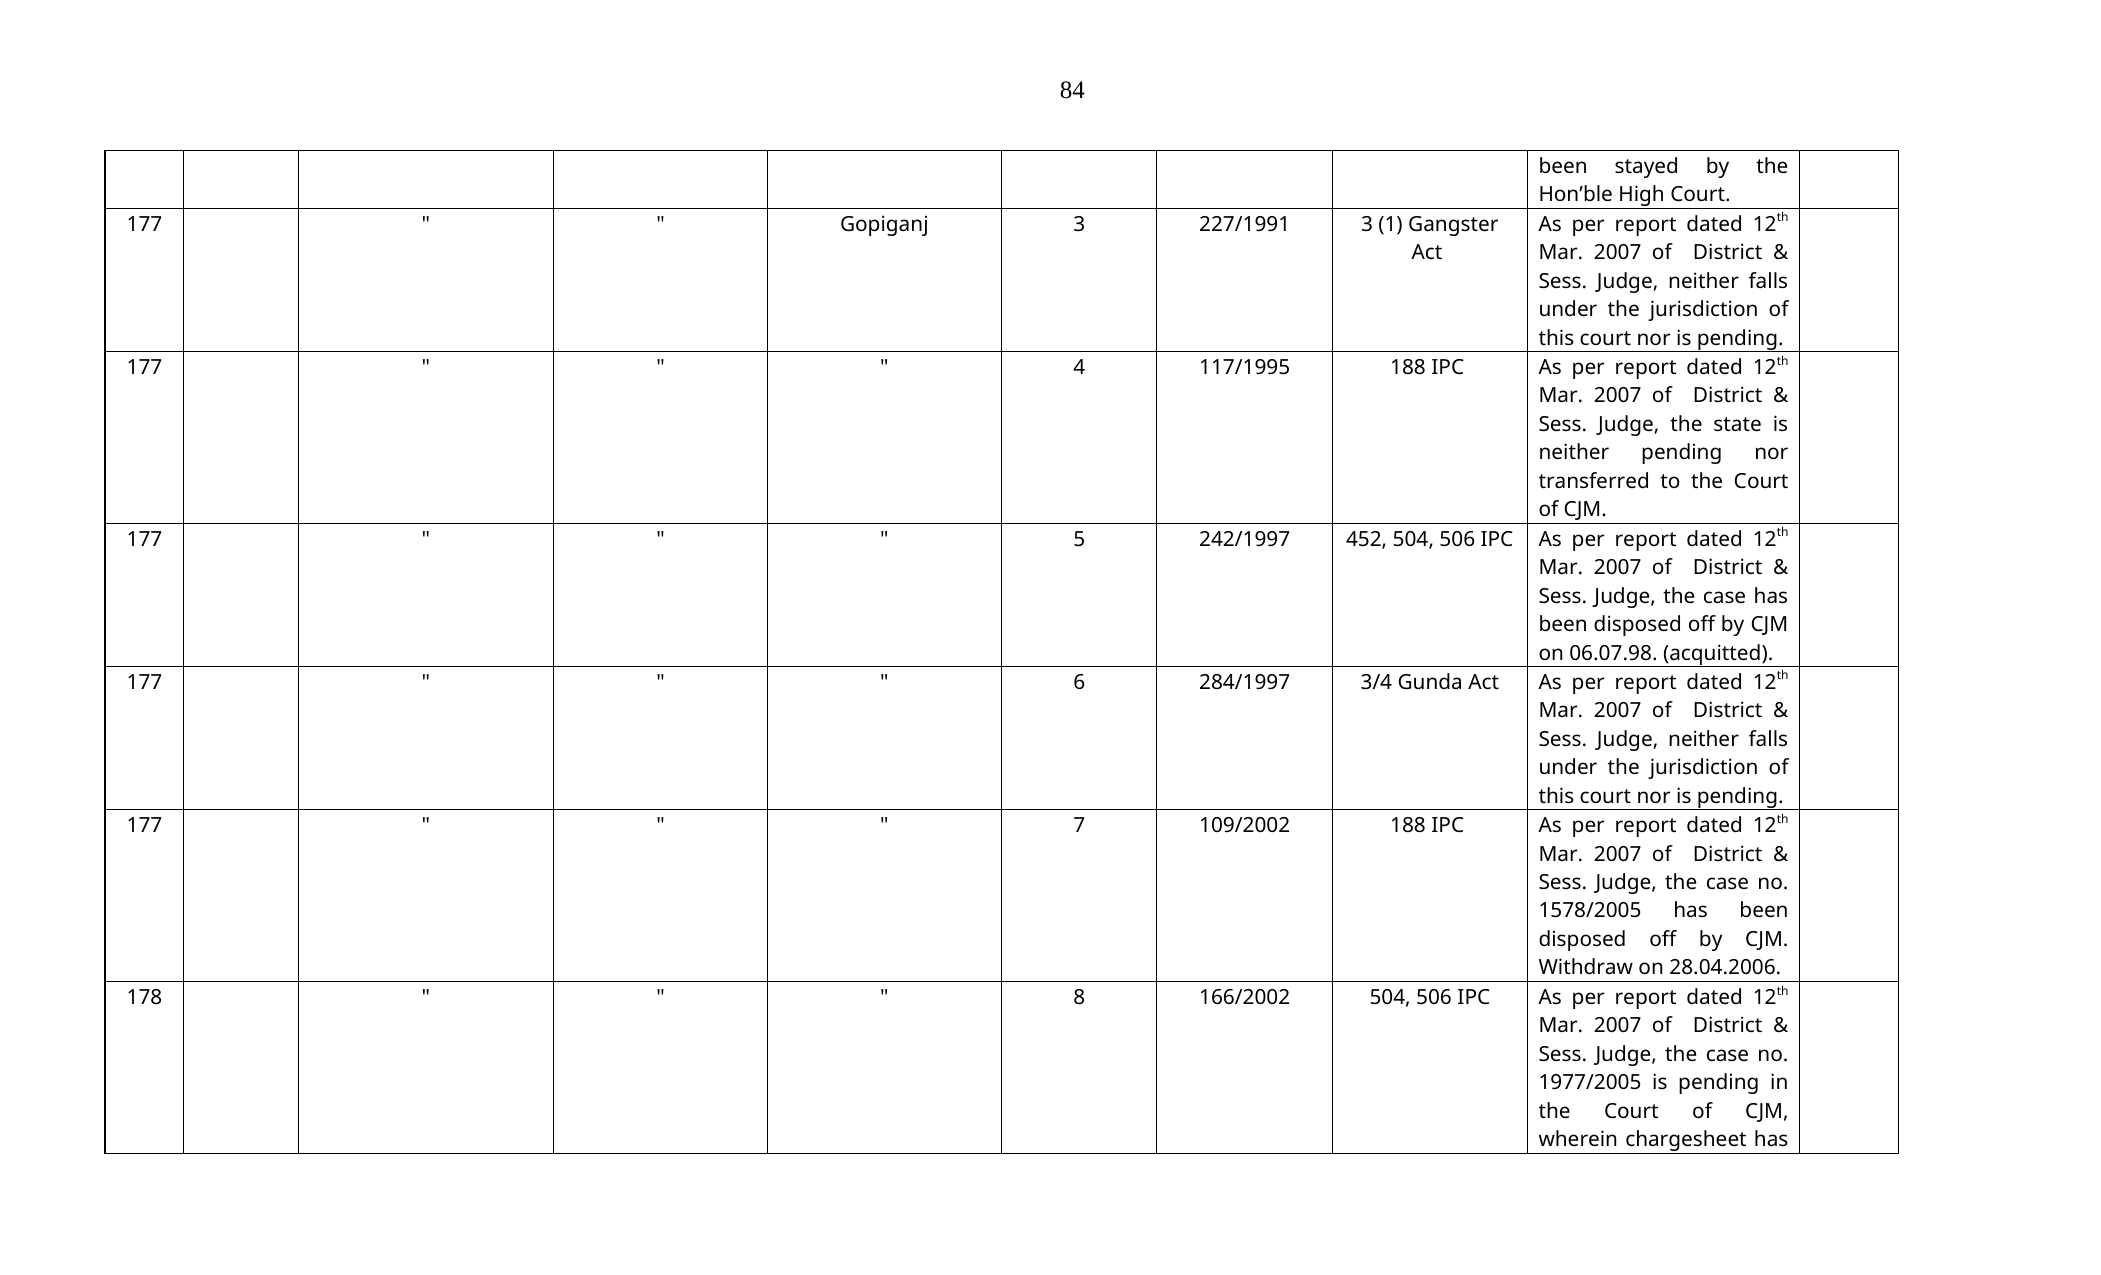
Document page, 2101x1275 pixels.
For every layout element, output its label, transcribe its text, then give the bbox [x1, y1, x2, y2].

table_cell " [299, 810, 553, 981]
table_cell [1800, 209, 1898, 351]
table_cell [554, 151, 767, 208]
table_cell [184, 667, 298, 809]
table_cell " [299, 209, 553, 351]
table_cell 227/1991 [1157, 209, 1332, 351]
table_cell [1002, 151, 1156, 208]
table_cell 3/4 Gunda Act [1333, 667, 1527, 809]
table_cell 284/1997 [1157, 667, 1332, 809]
table_cell " [768, 667, 1001, 809]
table_cell [184, 524, 298, 666]
table_cell 188 IPC [1333, 810, 1527, 981]
table_cell " [768, 982, 1001, 1153]
table_cell 117/1995 [1157, 352, 1332, 523]
table_cell 5 [1002, 524, 1156, 666]
table_cell [106, 151, 183, 208]
table_cell 188 IPC [1333, 352, 1527, 523]
table_cell 109/2002 [1157, 810, 1332, 981]
table_cell [768, 151, 1001, 208]
table_cell " [768, 810, 1001, 981]
table_cell 7 [1002, 810, 1156, 981]
table_cell 6 [1002, 667, 1156, 809]
table_cell 177 [106, 209, 183, 351]
table_cell [1800, 524, 1898, 666]
table_cell [299, 151, 553, 208]
table_cell As per report dated 12th Mar. 2007 of District & Sess. Judge, neither falls under the jurisdiction of this court nor is pending. [1528, 209, 1799, 351]
table_cell [1800, 982, 1898, 1153]
table_cell [184, 151, 298, 208]
table_cell [1800, 810, 1898, 981]
table_cell 177 [106, 810, 183, 981]
table_cell " [554, 209, 767, 351]
table_cell [184, 352, 298, 523]
table_cell " [554, 524, 767, 666]
table_cell 8 [1002, 982, 1156, 1153]
table_cell " [768, 352, 1001, 523]
table_cell 177 [106, 667, 183, 809]
table_cell As per report dated 12th Mar. 2007 of District & Sess. Judge, neither falls under the jurisdiction of this court nor is pending. [1528, 667, 1799, 809]
table_cell 3 (1) Gangster Act [1333, 209, 1527, 351]
table_cell " [299, 352, 553, 523]
table_cell [1800, 151, 1898, 208]
table_cell As per report dated 12th Mar. 2007 of District & Sess. Judge, the case has been disposed off by CJM on 06.07.98. (acquitted). [1528, 524, 1799, 666]
table_cell As per report dated 12th Mar. 2007 of District & Sess. Judge, the state is neither pending nor transferred to the Court of CJM. [1528, 352, 1799, 523]
table_cell [1800, 352, 1898, 523]
table_cell " [299, 667, 553, 809]
table_cell 177 [106, 524, 183, 666]
table_cell " [554, 810, 767, 981]
table_cell 177 [106, 352, 183, 523]
table_cell 4 [1002, 352, 1156, 523]
table_cell " [299, 524, 553, 666]
table_cell 504, 506 IPC [1333, 982, 1527, 1153]
table_cell " [554, 667, 767, 809]
table_cell [184, 982, 298, 1153]
table_cell Gopiganj [768, 209, 1001, 351]
table_cell [1800, 667, 1898, 809]
table_cell " [554, 352, 767, 523]
table_cell 166/2002 [1157, 982, 1332, 1153]
table_cell " [299, 982, 553, 1153]
table_cell 178 [106, 982, 183, 1153]
table_cell 242/1997 [1157, 524, 1332, 666]
table_cell [184, 209, 298, 351]
table_cell [1333, 151, 1527, 208]
table_cell " [554, 982, 767, 1153]
table_cell 3 [1002, 209, 1156, 351]
table_cell [184, 810, 298, 981]
table_cell As per report dated 12th Mar. 2007 of District & Sess. Judge, the case no. 1578/2005 has been disposed off by CJM. Withdraw on 28.04.2006. [1528, 810, 1799, 981]
table_cell As per report dated 12th Mar. 2007 of District & Sess. Judge, the case no. 1977/2005 is pending in the Court of CJM, wherein chargesheet has [1528, 982, 1799, 1153]
table_cell 452, 504, 506 IPC [1333, 524, 1527, 666]
table_cell been stayed by the Hon’ble High Court. [1528, 151, 1799, 208]
table_cell " [768, 524, 1001, 666]
table_cell [1157, 151, 1332, 208]
